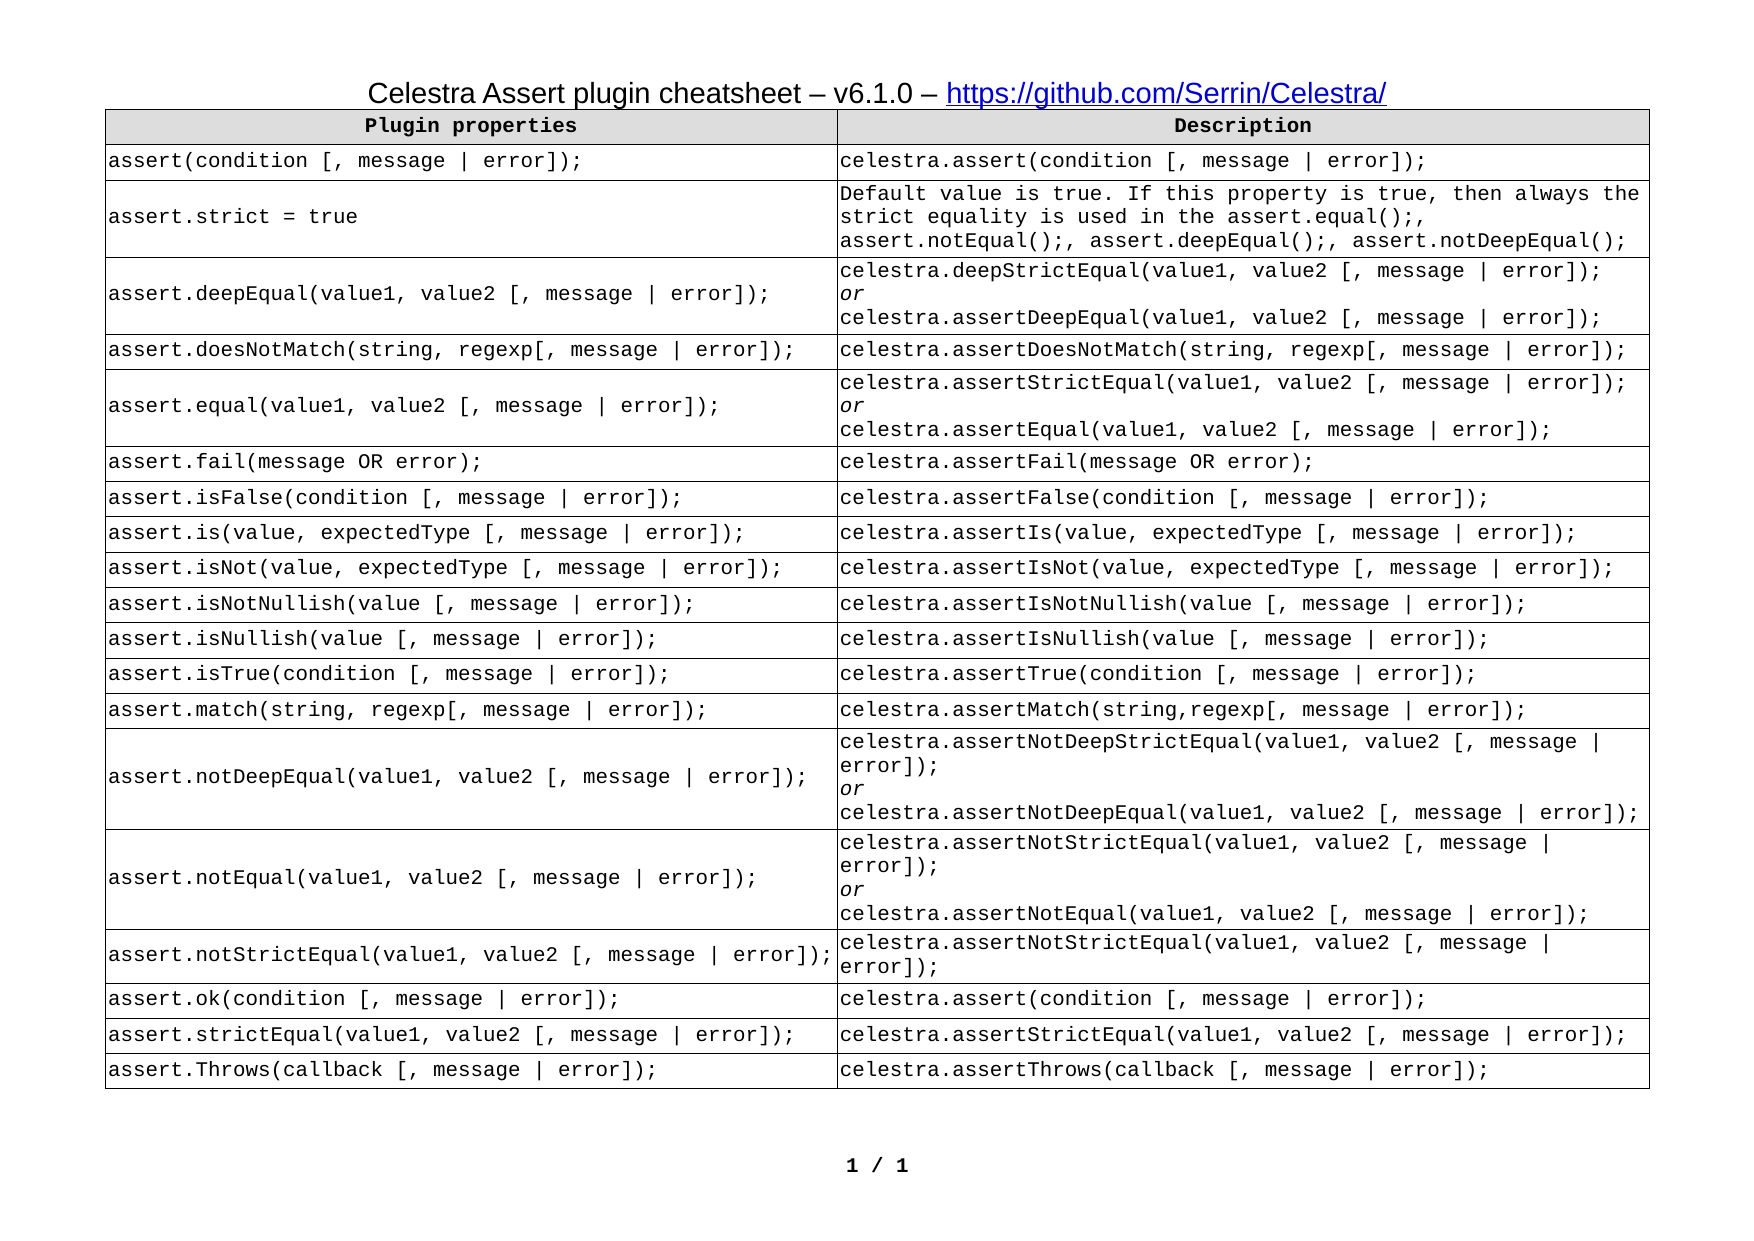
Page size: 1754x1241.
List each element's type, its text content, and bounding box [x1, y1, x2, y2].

table_cell assert.ok(condition [, message | error]); [106, 984, 837, 1018]
table_cell celestra.assertStrictEqual(value1, value2 [, message | error]); [838, 1019, 1649, 1053]
table_cell assert.is(value, expectedType [, message | error]); [106, 517, 837, 552]
table_cell celestra.assertIsNot(value, expectedType [, message | error]); [838, 553, 1649, 587]
table_cell Default value is true. If this property is true, then always the strict equality is used in the assert.equal();, assert.notEqual();, assert.deepEqual();, assert.notDeepEqual(); [838, 181, 1649, 257]
table_cell assert.isNot(value, expectedType [, message | error]); [106, 553, 837, 587]
table_cell assert.Throws(callback [, message | error]); [106, 1054, 837, 1088]
table_cell celestra.deepStrictEqual(value1, value2 [, message | error]); or celestra.assertDeepEqual(value1, value2 [, message | error]); [838, 258, 1649, 333]
table_cell celestra.assertFalse(condition [, message | error]); [838, 482, 1649, 516]
table_cell celestra.assertDoesNotMatch(string, regexp[, message | error]); [838, 335, 1649, 369]
table_cell celestra.assertNotStrictEqual(value1, value2 [, message | error]); or celestra.assertNotEqual(value1, value2 [, message | error]); [838, 830, 1649, 929]
table_cell assert.isFalse(condition [, message | error]); [106, 482, 837, 516]
table_cell celestra.assertTrue(condition [, message | error]); [838, 659, 1649, 693]
table_cell assert.deepEqual(value1, value2 [, message | error]); [106, 258, 837, 333]
table_cell assert.notStrictEqual(value1, value2 [, message | error]); [106, 930, 837, 982]
table_cell celestra.assertNotDeepStrictEqual(value1, value2 [, message | error]); or celestra.assertNotDeepEqual(value1, value2 [, message | error]); [838, 729, 1649, 829]
table_cell celestra.assertNotStrictEqual(value1, value2 [, message | error]); [838, 930, 1649, 982]
table_cell celestra.assertIsNotNullish(value [, message | error]); [838, 588, 1649, 622]
table_cell celestra.assertIs(value, expectedType [, message | error]); [838, 517, 1649, 552]
table_cell celestra.assertThrows(callback [, message | error]); [838, 1054, 1649, 1088]
table_cell assert.match(string, regexp[, message | error]); [106, 694, 837, 728]
table_cell assert.equal(value1, value2 [, message | error]); [106, 370, 837, 446]
table_cell assert.notEqual(value1, value2 [, message | error]); [106, 830, 837, 929]
table_cell celestra.assertFail(message OR error); [838, 447, 1649, 481]
table_cell assert.isTrue(condition [, message | error]); [106, 659, 837, 693]
table_cell assert.notDeepEqual(value1, value2 [, message | error]); [106, 729, 837, 829]
table_cell assert.fail(message OR error); [106, 447, 837, 481]
table_cell celestra.assertStrictEqual(value1, value2 [, message | error]); or celestra.assertEqual(value1, value2 [, message | error]); [838, 370, 1649, 446]
table_cell celestra.assertIsNullish(value [, message | error]); [838, 623, 1649, 657]
text Celestra Assert plugin cheatsheet – v6.1.0 – https://github.com/Serrin/Celestra/ [105, 76, 1649, 109]
table_header Plugin properties [106, 110, 837, 144]
table_cell assert.strictEqual(value1, value2 [, message | error]); [106, 1019, 837, 1053]
table_cell assert.isNullish(value [, message | error]); [106, 623, 837, 657]
table_cell assert.isNotNullish(value [, message | error]); [106, 588, 837, 622]
table_cell assert.strict = true [106, 181, 837, 257]
table_header Description [838, 110, 1649, 144]
table_cell celestra.assertMatch(string,regexp[, message | error]); [838, 694, 1649, 728]
table_cell celestra.assert(condition [, message | error]); [838, 145, 1649, 180]
table_cell celestra.assert(condition [, message | error]); [838, 984, 1649, 1018]
table_cell assert.doesNotMatch(string, regexp[, message | error]); [106, 335, 837, 369]
table_cell assert(condition [, message | error]); [106, 145, 837, 180]
